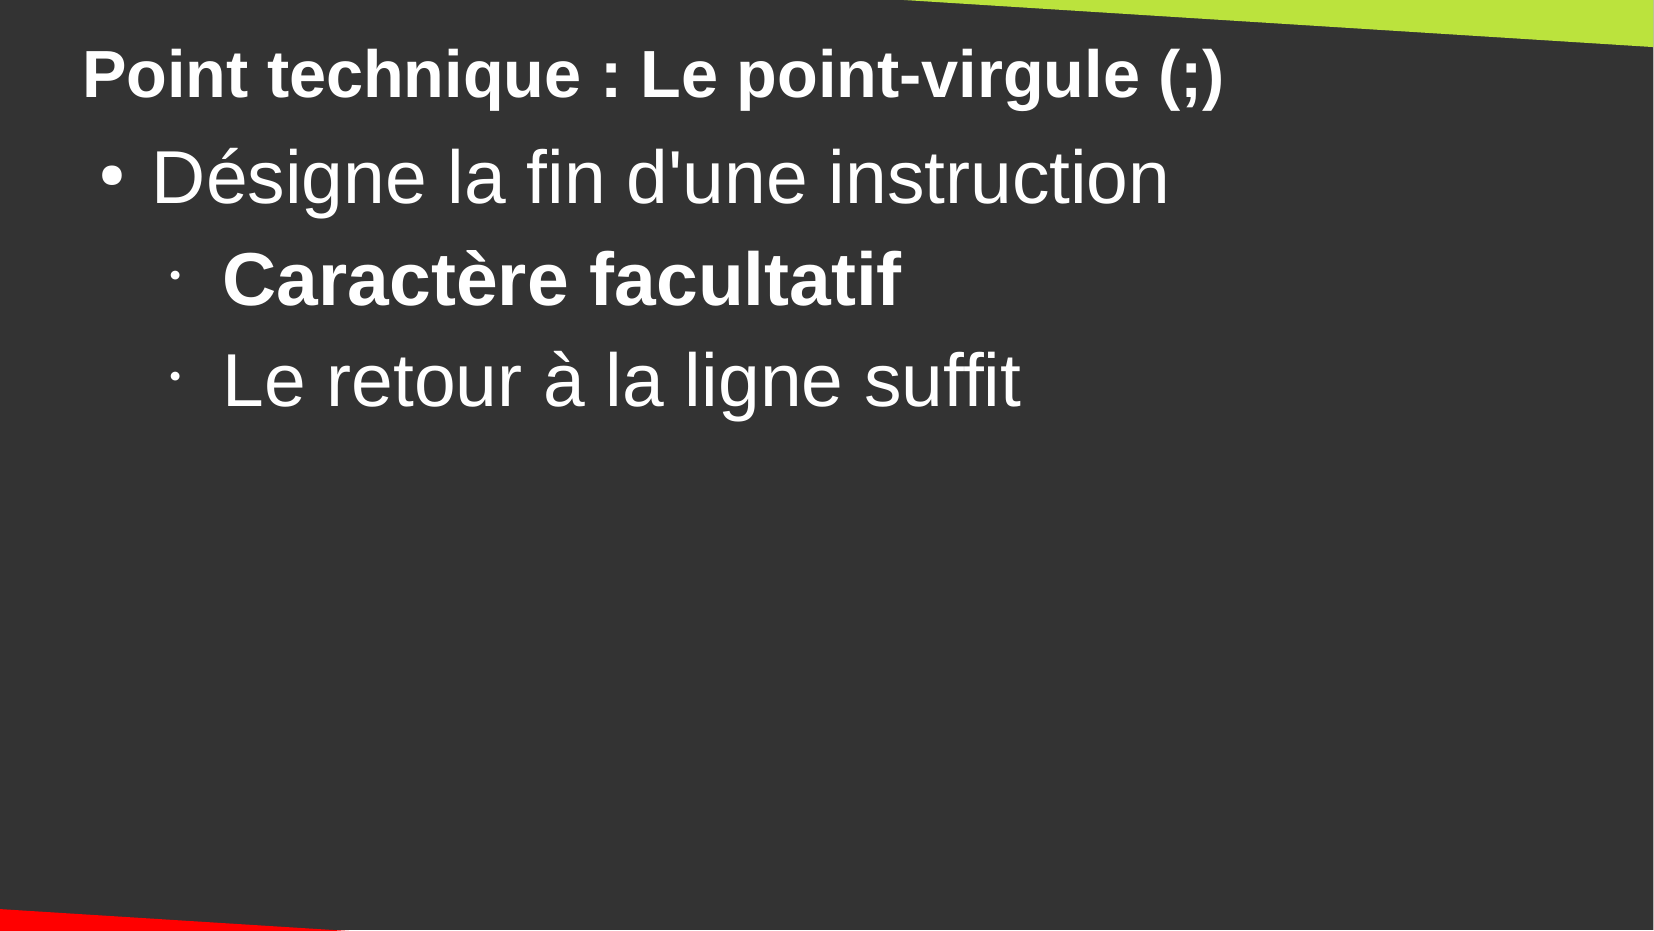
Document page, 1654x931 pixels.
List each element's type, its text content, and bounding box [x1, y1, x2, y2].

list Désigne la fin d'une instruction Caractère facultatif Le retour à la ligne suffit [80, 135, 1620, 544]
text_box [903, 0, 1654, 48]
text_box [0, 909, 349, 931]
title Point technique : Le point-virgule (;) [82, 37, 1571, 114]
